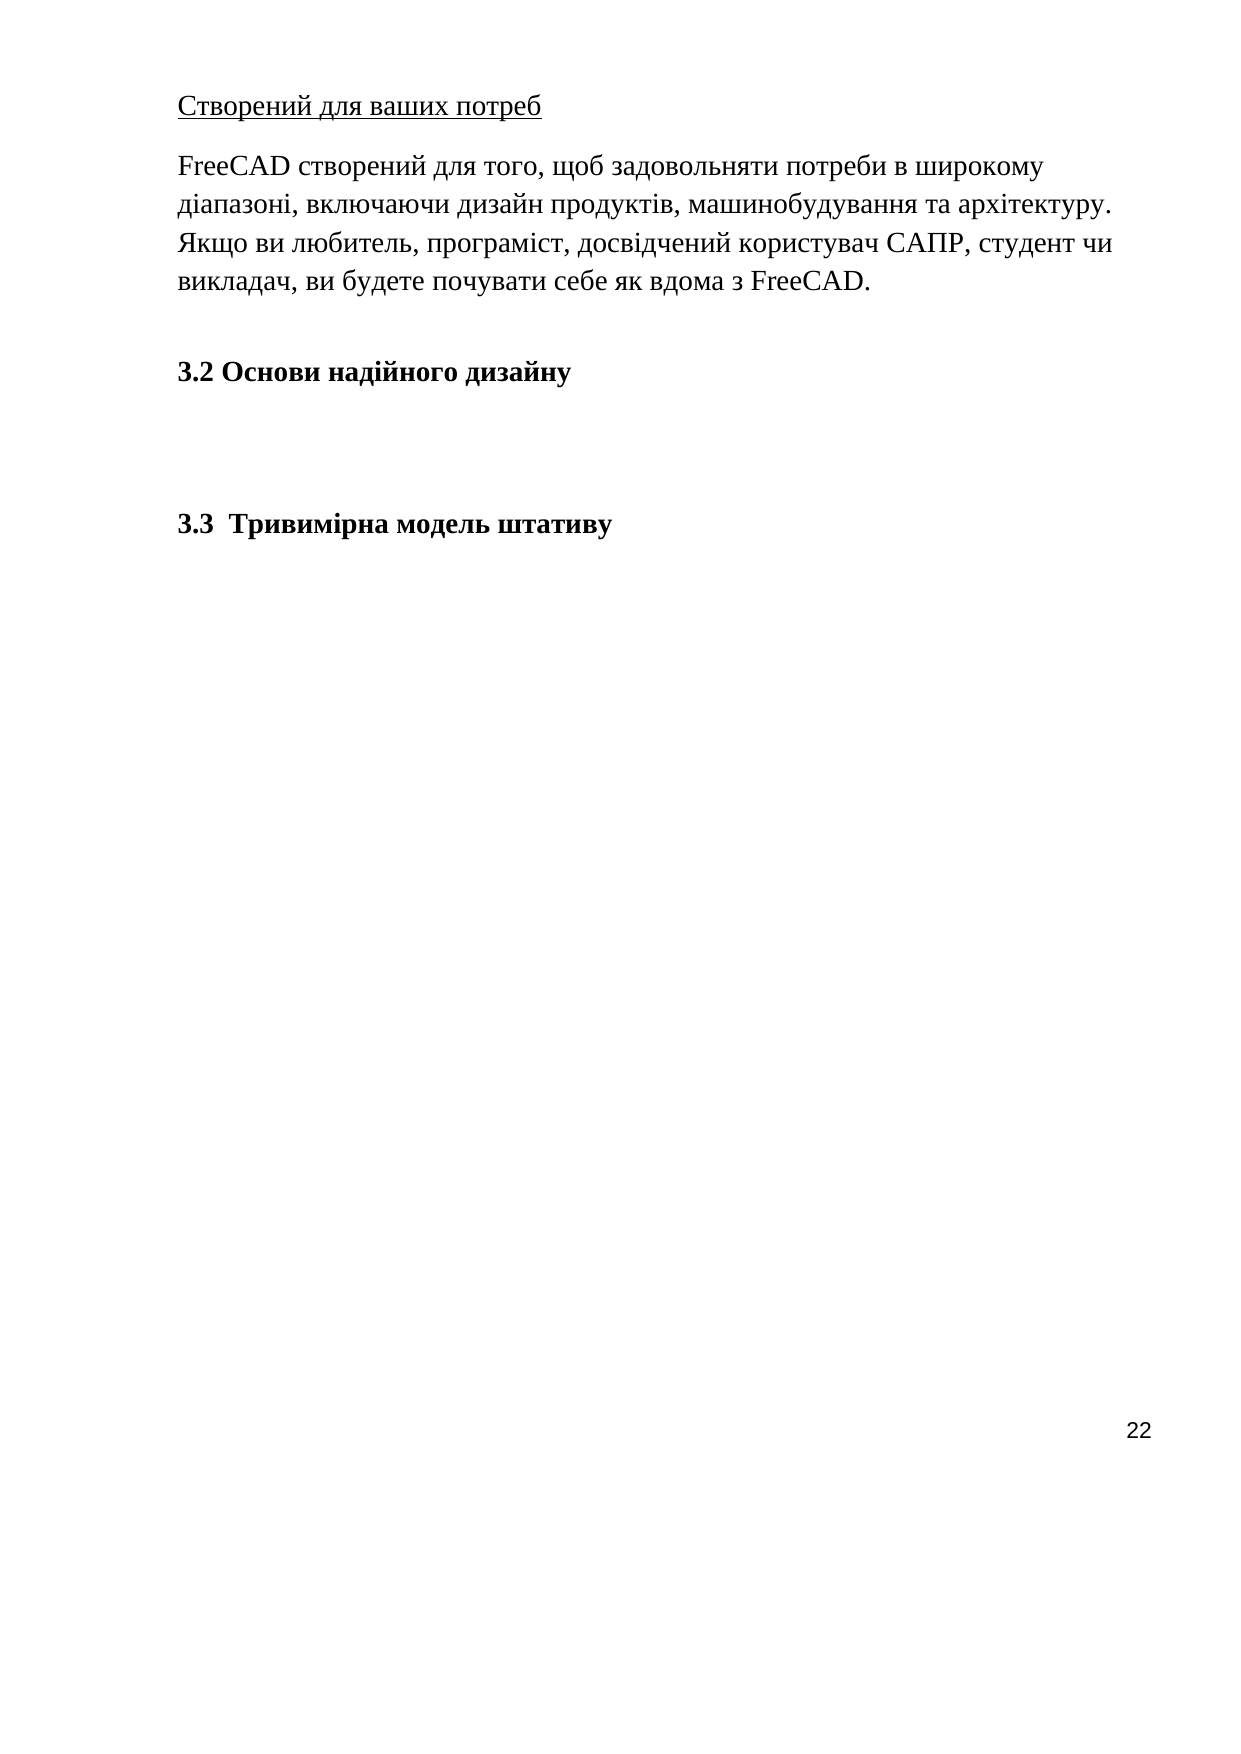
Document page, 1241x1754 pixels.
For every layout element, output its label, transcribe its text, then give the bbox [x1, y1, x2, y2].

text 3.2 Основи надійного дизайну [177, 354, 1152, 388]
text FreeCAD створений для того, щоб задовольняти потреби в широкому діапазоні, включаючи дизайн продуктів, машинобудування та архітектуру. Якщо ви любитель, програміст, досвідчений користувач САПР, студент чи викладач, ви будете почувати себе як вдома з FreeCAD. [177, 148, 1152, 297]
text Створений для ваших потреб [177, 88, 1152, 122]
text 3.3 Тривимірна модель штативу [177, 506, 1152, 539]
